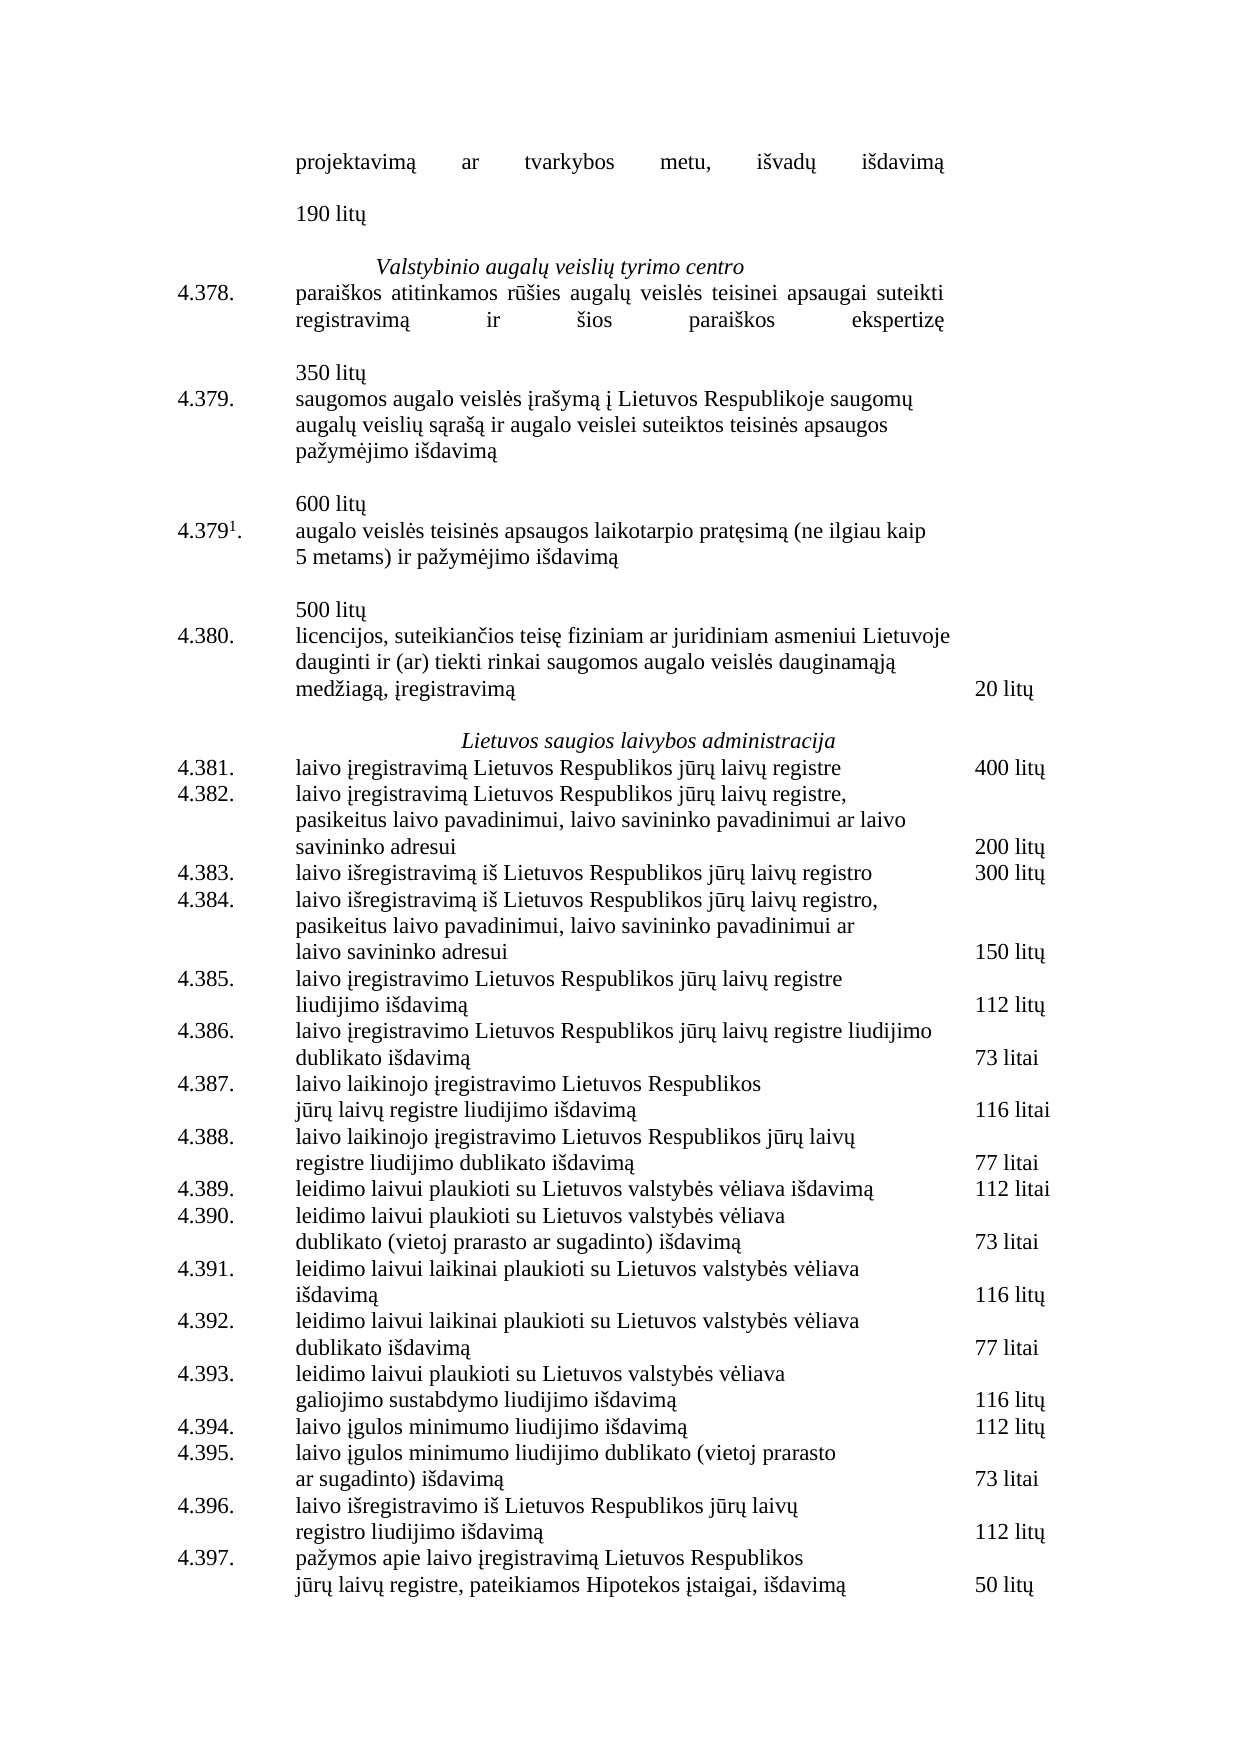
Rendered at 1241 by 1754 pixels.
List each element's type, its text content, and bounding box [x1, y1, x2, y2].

text 4.391. leidimo laivui laikinai plaukioti su Lietuvos valstybės vėliava [177, 1254, 1122, 1281]
text 4.394. laivo įgulos minimumo liudijimo išdavimą 112 litų [177, 1413, 1122, 1439]
text 4.382. laivo įregistravimą Lietuvos Respublikos jūrų laivų registre, [177, 780, 1122, 807]
text registre liudijimo dublikato išdavimą 77 litai [177, 1149, 1122, 1176]
text medžiagą, įregistravimą 20 litų [177, 675, 1122, 701]
text 4.393. leidimo laivui plaukioti su Lietuvos valstybės vėliava [177, 1360, 1122, 1386]
text 4.392. leidimo laivui laikinai plaukioti su Lietuvos valstybės vėliava [177, 1307, 1122, 1334]
text 5 metams) ir pažymėjimo išdavimą 500 litų [177, 543, 945, 622]
text pasikeitus laivo pavadinimui, laivo savininko pavadinimui ar [177, 912, 1122, 938]
text 4.387. laivo laikinojo įregistravimo Lietuvos Respublikos [177, 1070, 1122, 1096]
text 4.390. leidimo laivui plaukioti su Lietuvos valstybės vėliava [177, 1202, 1122, 1228]
text 4.397. pažymos apie laivo įregistravimą Lietuvos Respublikos [177, 1544, 1122, 1571]
text 4.395. laivo įgulos minimumo liudijimo dublikato (vietoj prarasto [177, 1439, 1122, 1465]
text dublikato (vietoj prarasto ar sugadinto) išdavimą 73 litai [177, 1228, 1122, 1254]
text galiojimo sustabdymo liudijimo išdavimą 116 litų [177, 1386, 1122, 1413]
text 4.385. laivo įregistravimo Lietuvos Respublikos jūrų laivų registre [177, 965, 1122, 991]
text laivo savininko adresui 150 litų [177, 938, 1122, 965]
text 4.379. saugomos augalo veislės įrašymą į Lietuvos Respublikoje saugomų [177, 385, 1122, 411]
text Lietuvos saugios laivybos administracija [177, 727, 1122, 754]
text pažymėjimo išdavimą 600 litų [177, 438, 945, 517]
text jūrų laivų registre, pateikiamos Hipotekos įstaigai, išdavimą 50 litų [177, 1571, 1122, 1597]
text 4.3791. augalo veislės teisinės apsaugos laikotarpio pratęsimą (ne ilgiau kaip [177, 517, 1122, 543]
text 4.378. paraiškos atitinkamos rūšies augalų veislės teisinei apsaugai suteikti registravimą ir šios paraiškos ekspertizę 350 litų [177, 279, 945, 385]
text pasikeitus laivo pavadinimui, laivo savininko pavadinimui ar laivo [177, 807, 1122, 833]
text dublikato išdavimą 77 litai [177, 1334, 1122, 1360]
text 4.396. laivo išregistravimo iš Lietuvos Respublikos jūrų laivų [177, 1492, 1122, 1518]
text 4.381. laivo įregistravimą Lietuvos Respublikos jūrų laivų registre 400 litų [177, 754, 1122, 780]
text 4.384. laivo išregistravimą iš Lietuvos Respublikos jūrų laivų registro, [177, 886, 1122, 912]
text Valstybinio augalų veislių tyrimo centro [177, 253, 945, 279]
text jūrų laivų registre liudijimo išdavimą 116 litai [177, 1096, 1122, 1123]
text 4.380. licencijos, suteikiančios teisę fiziniam ar juridiniam asmeniui Lietuvoje [177, 622, 1122, 648]
text 4.386. laivo įregistravimo Lietuvos Respublikos jūrų laivų registre liudijimo [177, 1017, 1122, 1044]
text dublikato išdavimą 73 litai [177, 1044, 1122, 1070]
text registro liudijimo išdavimą 112 litų [177, 1518, 1122, 1544]
text dauginti ir (ar) tiekti rinkai saugomos augalo veislės dauginamąją [222, 648, 1122, 675]
text augalų veislių sąrašą ir augalo veislei suteiktos teisinės apsaugos [222, 411, 1122, 438]
text išdavimą 116 litų [177, 1281, 1122, 1307]
text 4.388. laivo laikinojo įregistravimo Lietuvos Respublikos jūrų laivų [177, 1123, 1122, 1149]
text 4.383. laivo išregistravimą iš Lietuvos Respublikos jūrų laivų registro 300 litų [177, 859, 1122, 886]
text savininko adresui 200 litų [177, 833, 1122, 859]
text 4.389. leidimo laivui plaukioti su Lietuvos valstybės vėliava išdavimą 112 litai [177, 1176, 1122, 1202]
text liudijimo išdavimą 112 litų [177, 991, 1122, 1017]
text projektavimą ar tvarkybos metu, išvadų išdavimą 190 litų [295, 148, 945, 227]
text ar sugadinto) išdavimą 73 litai [177, 1465, 1122, 1492]
